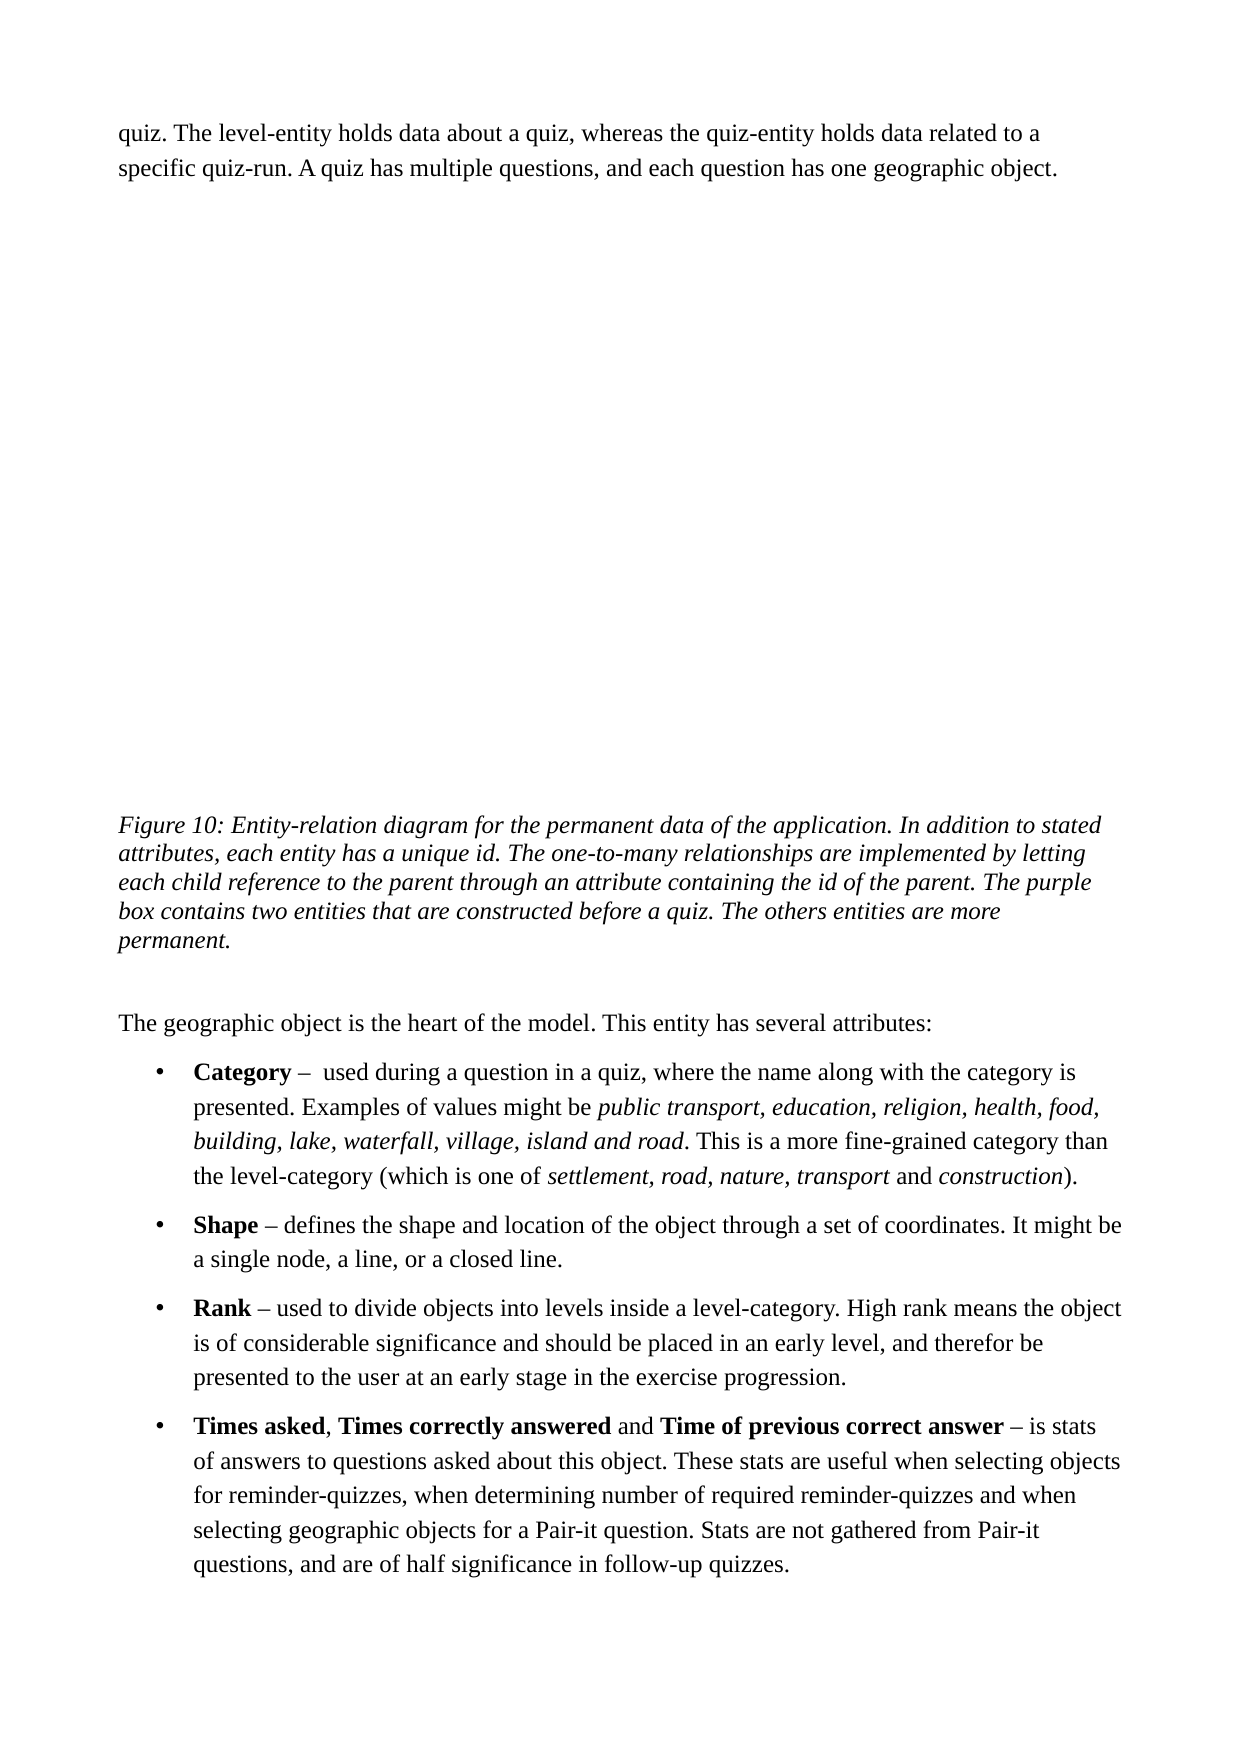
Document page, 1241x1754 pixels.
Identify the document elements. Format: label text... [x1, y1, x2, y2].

text quiz. The level-entity holds data about a quiz, whereas the quiz-entity holds data related to a specific quiz-run. A quiz has multiple questions, and each question has one geographic object. [118, 118, 1122, 181]
text The geographic object is the heart of the model. This entity has several attributes: [118, 1008, 1122, 1037]
list Shape – defines the shape and location of the object through a set of coordinates. It might be a single node, a line, or a closed line. [156, 1210, 1122, 1273]
list Times asked, Times correctly answered and Time of previous correct answer – is stats of answers to questions asked about this object. These stats are useful when selecting objects for reminder-quizzes, when determining number of required reminder-quizzes and when selecting geographic objects for a Pair-it question. Stats are not gathered from Pair-it questions, and are of half significance in follow-up quizzes. [156, 1411, 1122, 1578]
list Category – used during a question in a quiz, where the name along with the category is presented. Examples of values might be public transport, education, religion, health, food, building, lake, waterfall, village, island and road. This is a more fine-grained category than the level-category (which is one of settlement, road, nature, transport and construction). [156, 1057, 1122, 1189]
text Figure 10: Entity-relation diagram for the permanent data of the application. In addition to stated attributes, each entity has a unique id. The one-to-many relationships are implemented by letting each child reference to the parent through an attribute containing the id of the parent. The purple box contains two entities that are constructed before a quiz. The others entities are more permanent. [118, 214, 1122, 953]
list Rank – used to divide objects into levels inside a level-category. High rank means the object is of considerable significance and should be placed in an early level, and therefor be presented to the user at an early stage in the exercise progression. [156, 1293, 1122, 1391]
